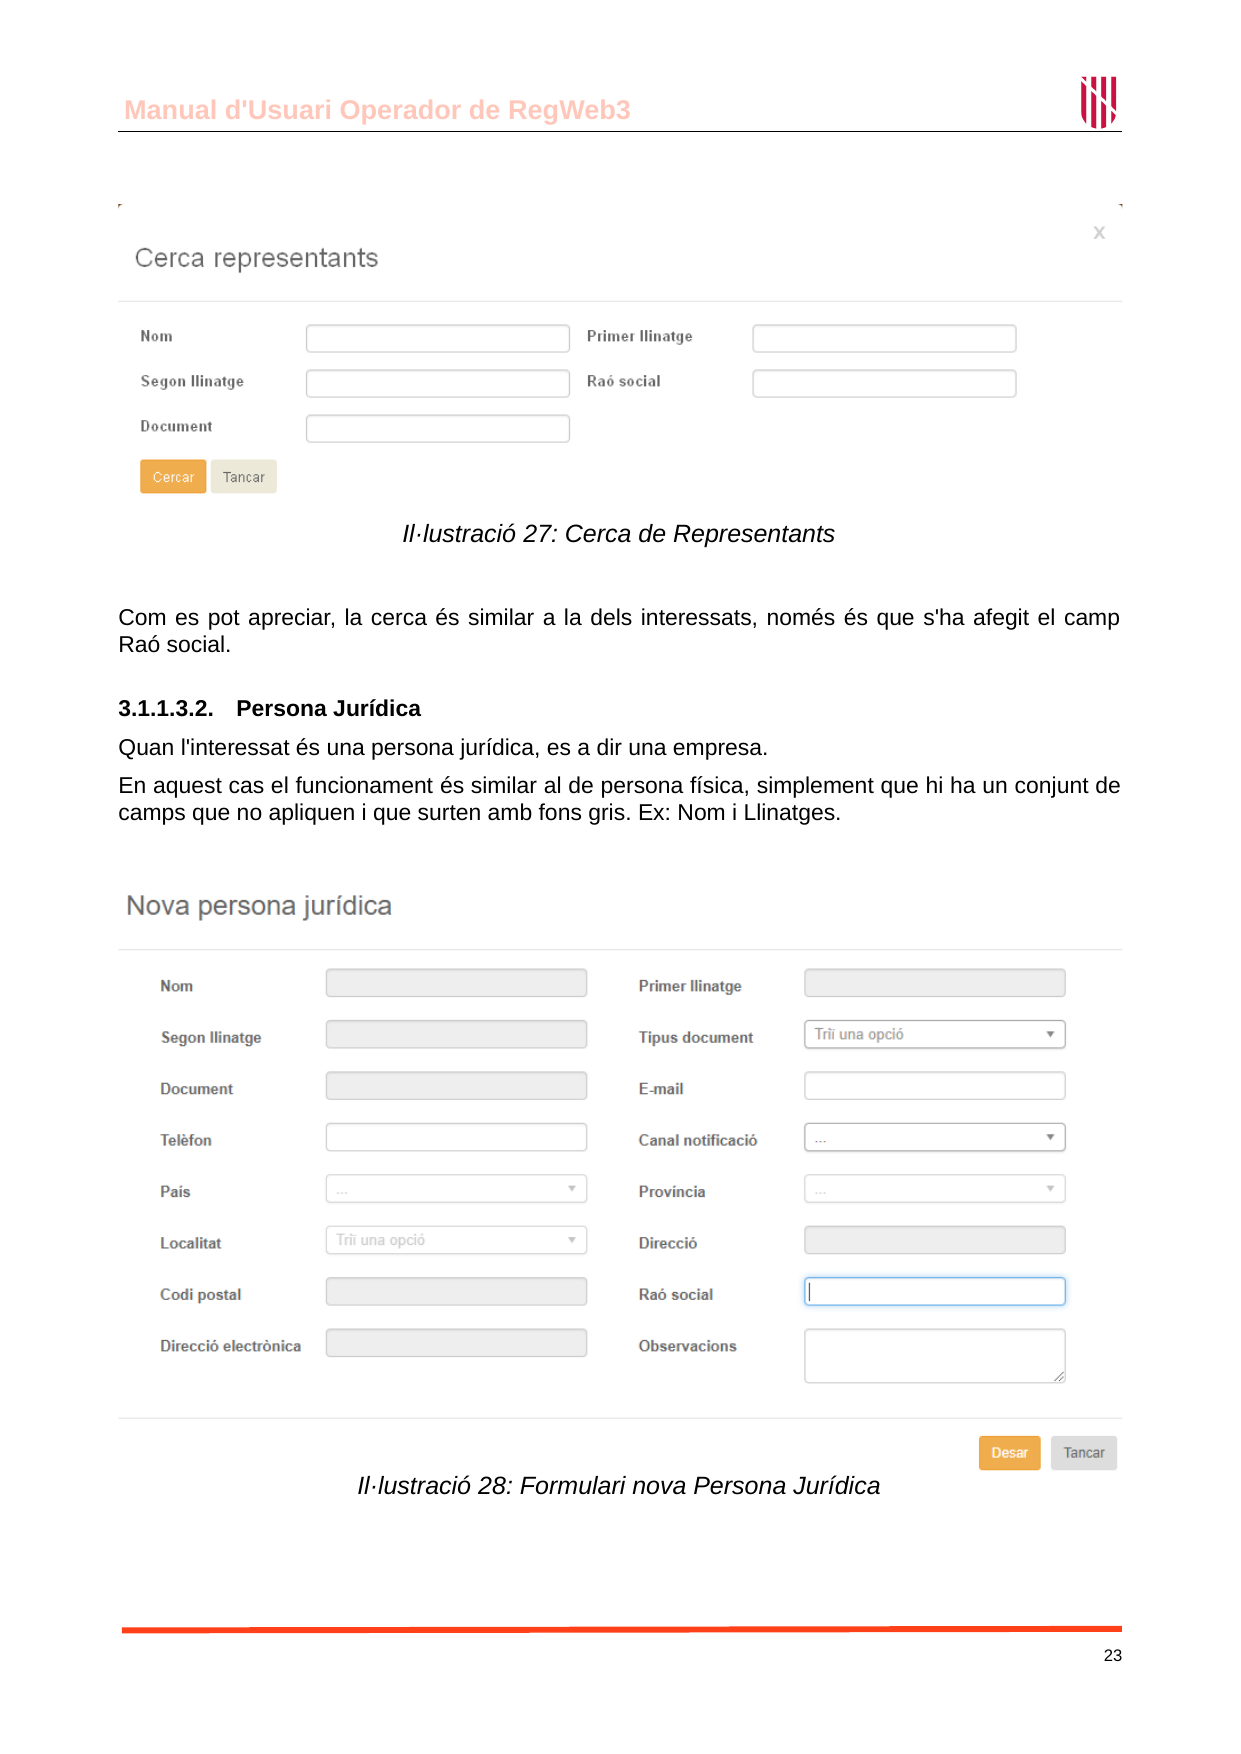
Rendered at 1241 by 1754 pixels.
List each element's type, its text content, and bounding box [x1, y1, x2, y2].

text Quan l'interessat és una persona jurídica, es a dir una empresa. [118, 733, 1122, 760]
text Il·lustració 27: Cerca de Representants [118, 519, 1122, 548]
text Il·lustració 28: Formulari nova Persona Jurídica [118, 1472, 1122, 1500]
picture [1078, 74, 1119, 130]
subtitle Persona Jurídica [118, 694, 1122, 721]
picture [118, 888, 1123, 1472]
picture [118, 204, 1123, 519]
text En aquest cas el funcionament és similar al de persona física, simplement que hi ha un conjunt de camps que no apliquen i que surten amb fons gris. Ex: Nom i Llinatges. [118, 772, 1122, 825]
text Com es pot apreciar, la cerca és similar a la dels interessats, només és que s'ha afegit el camp Raó social. [118, 604, 1122, 657]
